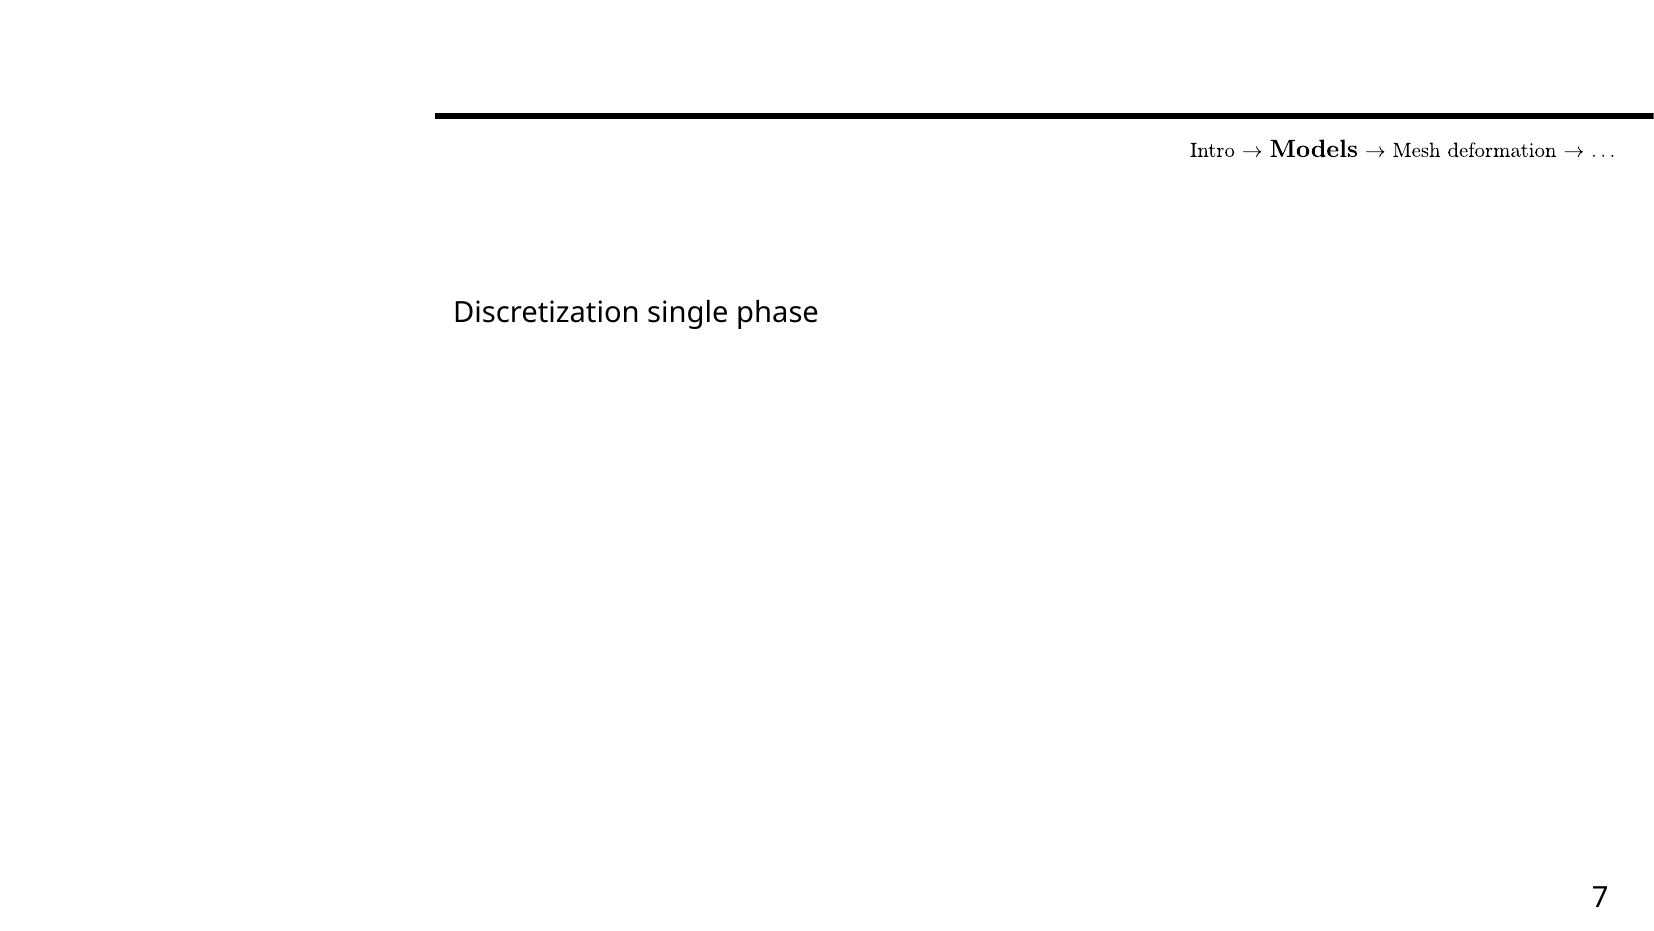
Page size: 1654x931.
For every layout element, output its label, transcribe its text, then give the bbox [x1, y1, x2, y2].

picture [1190, 139, 1614, 158]
text_box Discretization single phase [438, 284, 864, 441]
